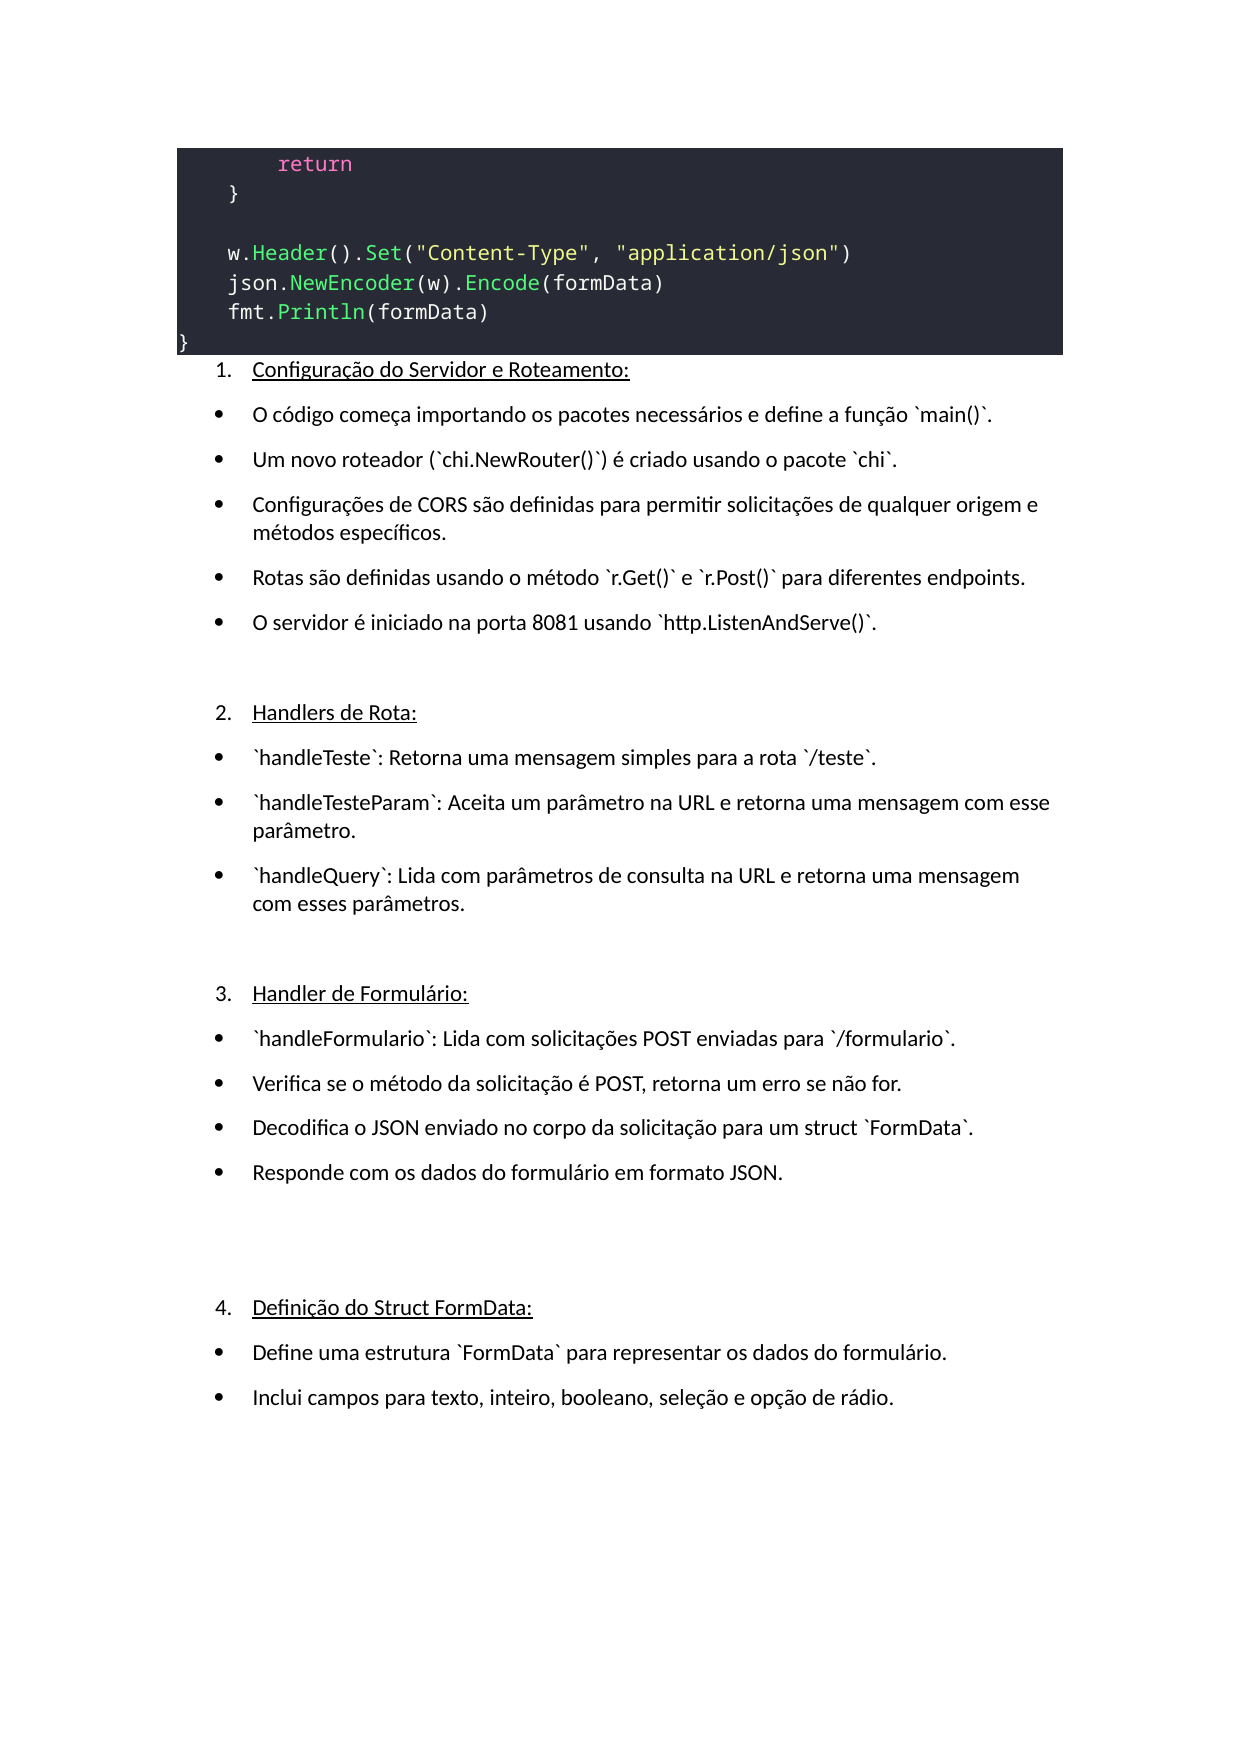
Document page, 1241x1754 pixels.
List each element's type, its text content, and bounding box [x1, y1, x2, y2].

text } [177, 326, 1063, 355]
text fmt.Println(formData) [177, 296, 1063, 326]
list Responde com os dados do formulário em formato JSON. [215, 1158, 1063, 1186]
list `handleFormulario`: Lida com solicitações POST enviadas para `/formulario`. [215, 1024, 1063, 1052]
list Configurações de CORS são definidas para permitir solicitações de qualquer origem e métodos específicos. [215, 490, 1063, 546]
list Handlers de Rota: [215, 698, 1063, 726]
list `handleTesteParam`: Aceita um parâmetro na URL e retorna uma mensagem com esse parâmetro. [215, 788, 1063, 844]
text json.NewEncoder(w).Encode(formData) [177, 266, 1063, 296]
text w.Header().Set("Content-Type", "application/json") [177, 237, 1063, 266]
list Inclui campos para texto, inteiro, booleano, seleção e opção de rádio. [215, 1383, 1063, 1411]
list Definição do Struct FormData: [215, 1293, 1063, 1321]
list Configuração do Servidor e Roteamento: [215, 355, 1063, 383]
list Rotas são definidas usando o método `r.Get()` e `r.Post()` para diferentes endpoints. [215, 563, 1063, 591]
list Um novo roteador (`chi.NewRouter()`) é criado usando o pacote `chi`. [215, 445, 1063, 473]
list `handleTeste`: Retorna uma mensagem simples para a rota `/teste`. [215, 743, 1063, 771]
list Verifica se o método da solicitação é POST, retorna um erro se não for. [215, 1069, 1063, 1097]
list O servidor é iniciado na porta 8081 usando `http.ListenAndServe()`. [215, 608, 1063, 636]
list Handler de Formulário: [215, 979, 1063, 1007]
text return [177, 148, 1063, 177]
text } [177, 177, 1063, 207]
list O código começa importando os pacotes necessários e define a função `main()`. [215, 400, 1063, 428]
list Decodifica o JSON enviado no corpo da solicitação para um struct `FormData`. [215, 1113, 1063, 1142]
list `handleQuery`: Lida com parâmetros de consulta na URL e retorna uma mensagem com esses parâmetros. [215, 861, 1063, 917]
list Define uma estrutura `FormData` para representar os dados do formulário. [215, 1338, 1063, 1366]
